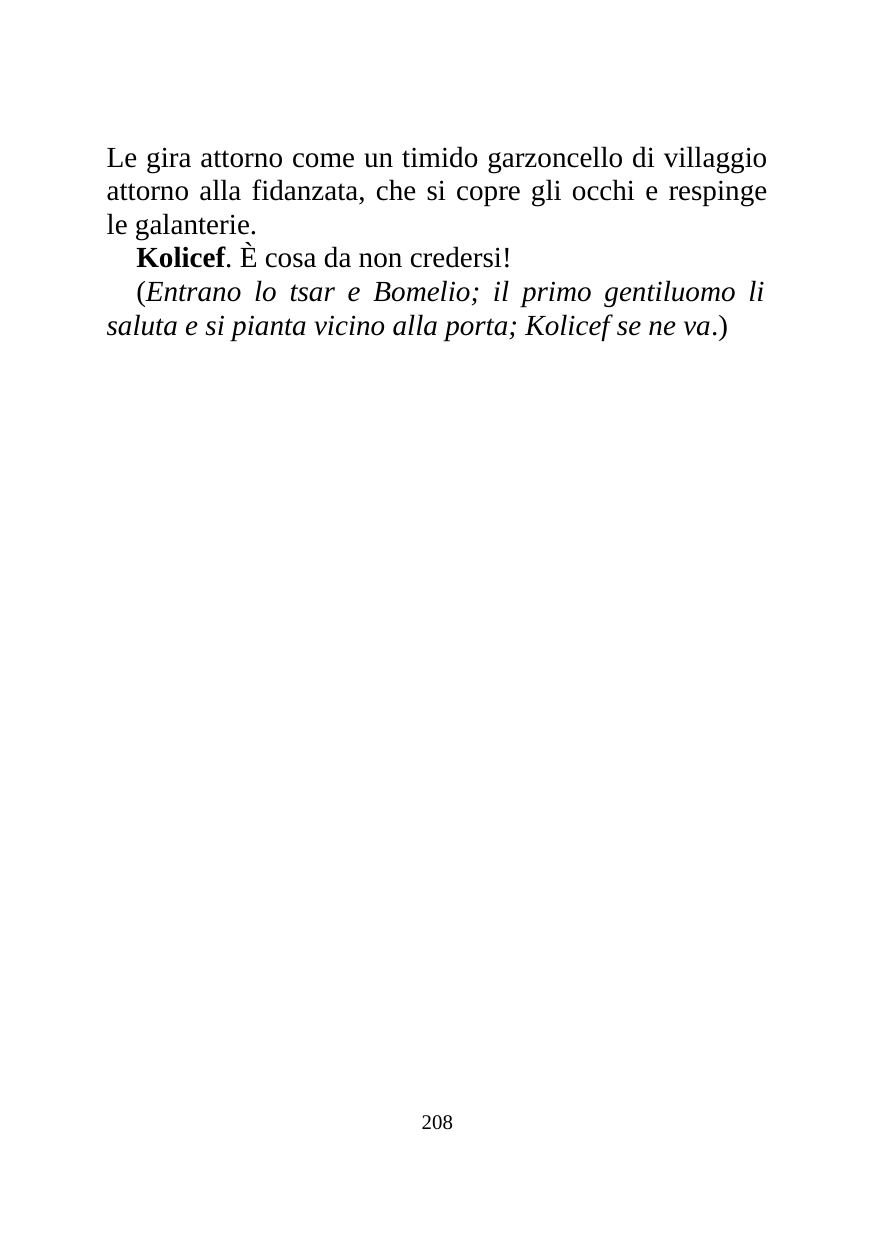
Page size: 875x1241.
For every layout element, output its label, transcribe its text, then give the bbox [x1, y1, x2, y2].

text Le gira attorno come un timido garzoncello di villaggio attorno alla fidanzata, che si copre gli occhi e respinge le galanterie. [106, 140, 768, 241]
text (Entrano lo tsar e Bomelio; il primo gentiluomo li saluta e si pianta vicino alla porta; Kolicef se ne va.) [106, 274, 768, 341]
text Kolicef. È cosa da non credersi! [106, 241, 768, 274]
